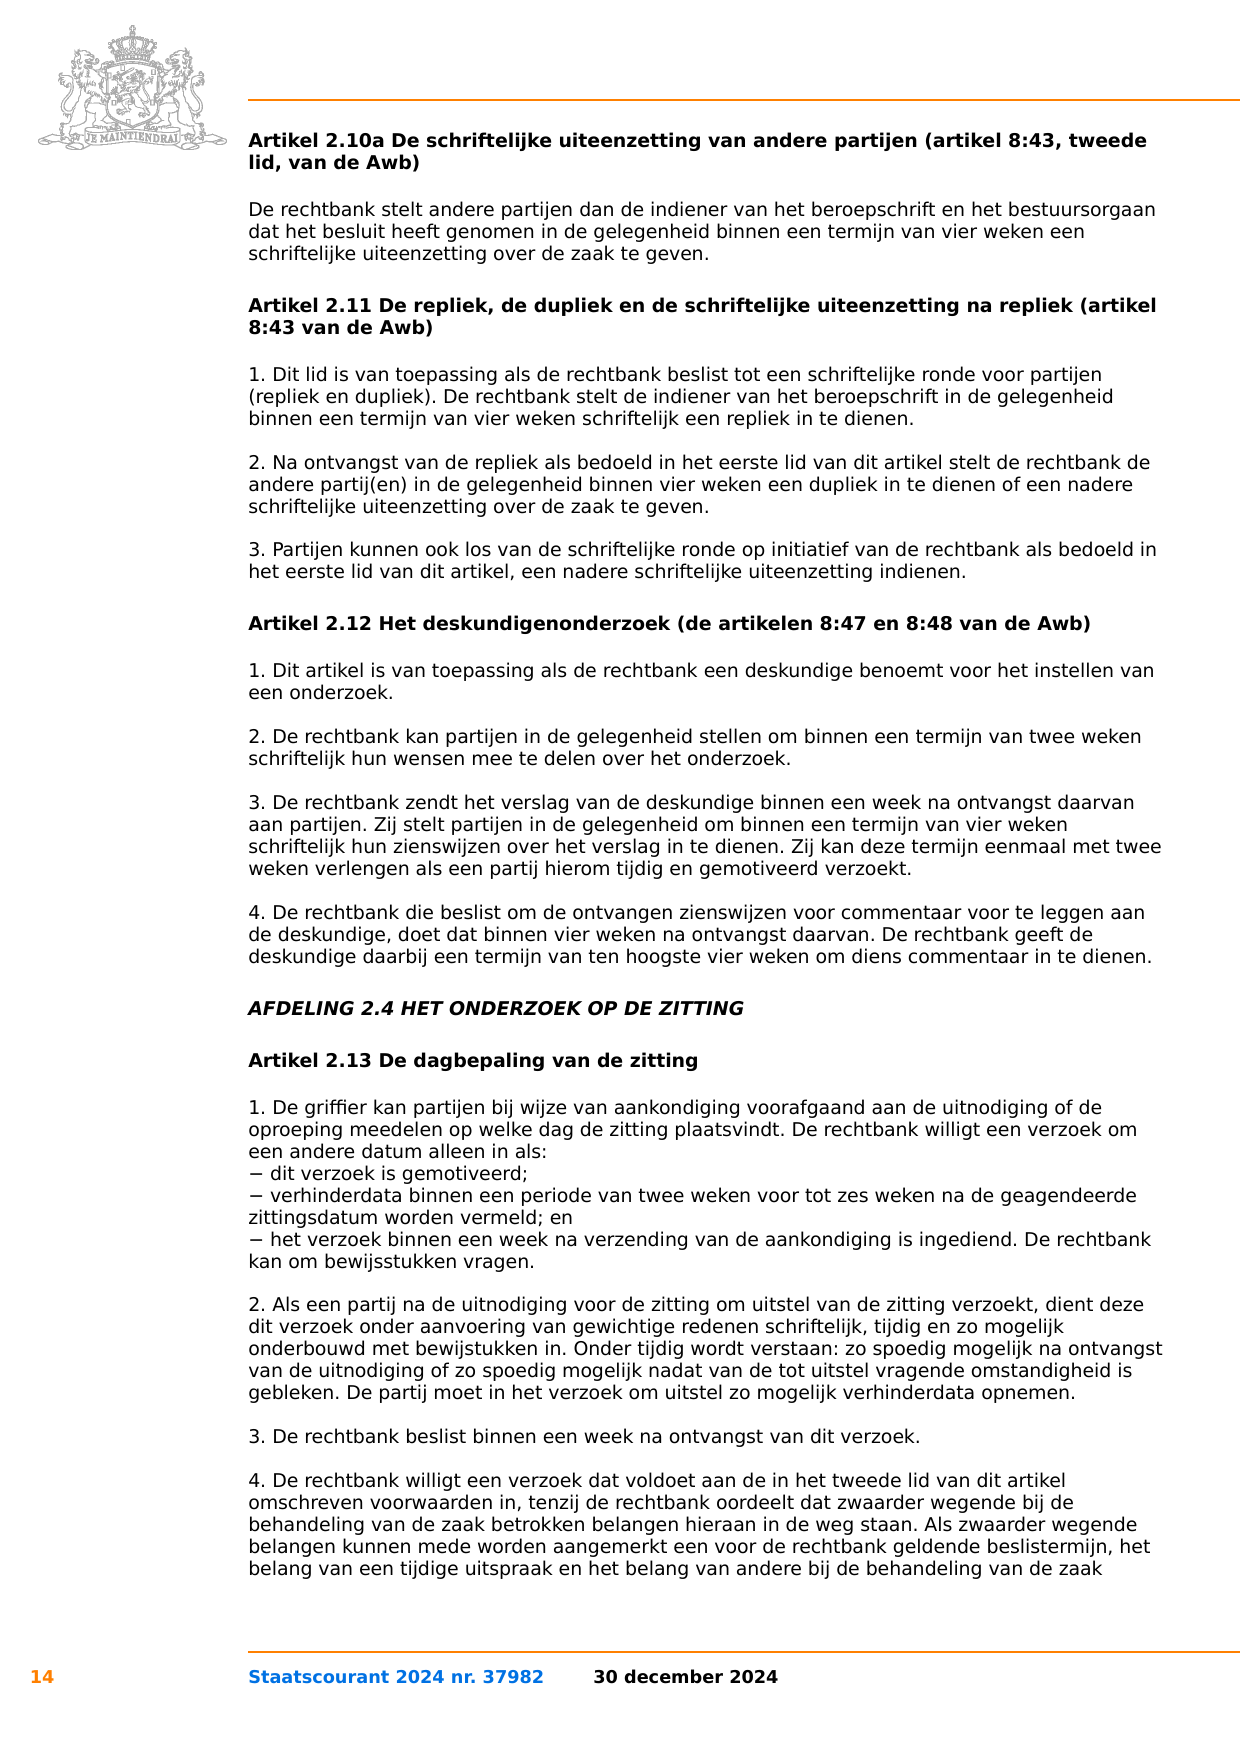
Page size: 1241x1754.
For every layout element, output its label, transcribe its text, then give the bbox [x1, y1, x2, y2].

text 1. Dit lid is van toepassing als de rechtbank beslist tot een schriftelijke ronde voor partijen (repliek en dupliek). De rechtbank stelt de indiener van het beroepschrift in de gelegenheid binnen een termijn van vier weken schriftelijk een repliek in te dienen. [248, 364, 1163, 430]
text 4. De rechtbank die beslist om de ontvangen zienswijzen voor commentaar voor te leggen aan de deskundige, doet dat binnen vier weken na ontvangst daarvan. De rechtbank geeft de deskundige daarbij een termijn van ten hoogste vier weken om diens commentaar in te dienen. [248, 902, 1163, 968]
text 3. De rechtbank zendt het verslag van de deskundige binnen een week na ontvangst daarvan aan partijen. Zij stelt partijen in de gelegenheid om binnen een termijn van vier weken schriftelijk hun zienswijzen over het verslag in te dienen. Zij kan deze termijn eenmaal met twee weken verlengen als een partij hierom tijdig en gemotiveerd verzoekt. [248, 792, 1163, 880]
text 2. De rechtbank kan partijen in de gelegenheid stellen om binnen een termijn van twee weken schriftelijk hun wensen mee te delen over het onderzoek. [248, 726, 1163, 770]
text − verhinderdata binnen een periode van twee weken voor tot zes weken na de geagendeerde zittingsdatum worden vermeld; en [248, 1184, 1163, 1228]
subtitle Artikel 2.12 Het deskundigenonderzoek (de artikelen 8:47 en 8:48 van de Awb) [248, 613, 1163, 635]
text 3. De rechtbank beslist binnen een week na ontvangst van dit verzoek. [248, 1426, 1163, 1448]
text 1. Dit artikel is van toepassing als de rechtbank een deskundige benoemt voor het instellen van een onderzoek. [248, 660, 1163, 704]
text − het verzoek binnen een week na verzending van de aankondiging is ingediend. De rechtbank kan om bewijsstukken vragen. [248, 1228, 1163, 1272]
subtitle Artikel 2.10a De schriftelijke uiteenzetting van andere partijen (artikel 8:43, tweede lid, van de Awb) [248, 130, 1163, 174]
text 2. Als een partij na de uitnodiging voor de zitting om uitstel van de zitting verzoekt, dient deze dit verzoek onder aanvoering van gewichtige redenen schriftelijk, tijdig en zo mogelijk onderbouwd met bewijstukken in. Onder tijdig wordt verstaan: zo spoedig mogelijk na ontvangst van de uitnodiging of zo spoedig mogelijk nadat van de tot uitstel vragende omstandigheid is gebleken. De partij moet in het verzoek om uitstel zo mogelijk verhinderdata opnemen. [248, 1294, 1163, 1404]
text 1. De griffier kan partijen bij wijze van aankondiging voorafgaand aan de uitnodiging of de oproeping meedelen op welke dag de zitting plaatsvindt. De rechtbank willigt een verzoek om een andere datum alleen in als: [248, 1097, 1163, 1163]
picture [38, 25, 227, 150]
subtitle Artikel 2.11 De repliek, de dupliek en de schriftelijke uiteenzetting na repliek (artikel 8:43 van de Awb) [248, 295, 1163, 339]
subtitle Artikel 2.13 De dagbepaling van de zitting [248, 1050, 1163, 1072]
text De rechtbank stelt andere partijen dan de indiener van het beroepschrift en het bestuursorgaan dat het besluit heeft genomen in de gelegenheid binnen een termijn van vier weken een schriftelijke uiteenzetting over de zaak te geven. [248, 199, 1163, 265]
subtitle AFDELING 2.4 HET ONDERZOEK OP DE ZITTING [248, 998, 1163, 1020]
text 2. Na ontvangst van de repliek als bedoeld in het eerste lid van dit artikel stelt de rechtbank de andere partij(en) in de gelegenheid binnen vier weken een dupliek in te dienen of een nadere schriftelijke uiteenzetting over de zaak te geven. [248, 452, 1163, 517]
text 3. Partijen kunnen ook los van de schriftelijke ronde op initiatief van de rechtbank als bedoeld in het eerste lid van dit artikel, een nadere schriftelijke uiteenzetting indienen. [248, 539, 1163, 583]
text − dit verzoek is gemotiveerd; [248, 1163, 1163, 1184]
text 4. De rechtbank willigt een verzoek dat voldoet aan de in het tweede lid van dit artikel omschreven voorwaarden in, tenzij de rechtbank oordeelt dat zwaarder wegende bij de behandeling van de zaak betrokken belangen hieraan in de weg staan. Als zwaarder wegende belangen kunnen mede worden aangemerkt een voor de rechtbank geldende beslistermijn, het belang van een tijdige uitspraak en het belang van andere bij de behandeling van de zaak [248, 1470, 1163, 1580]
